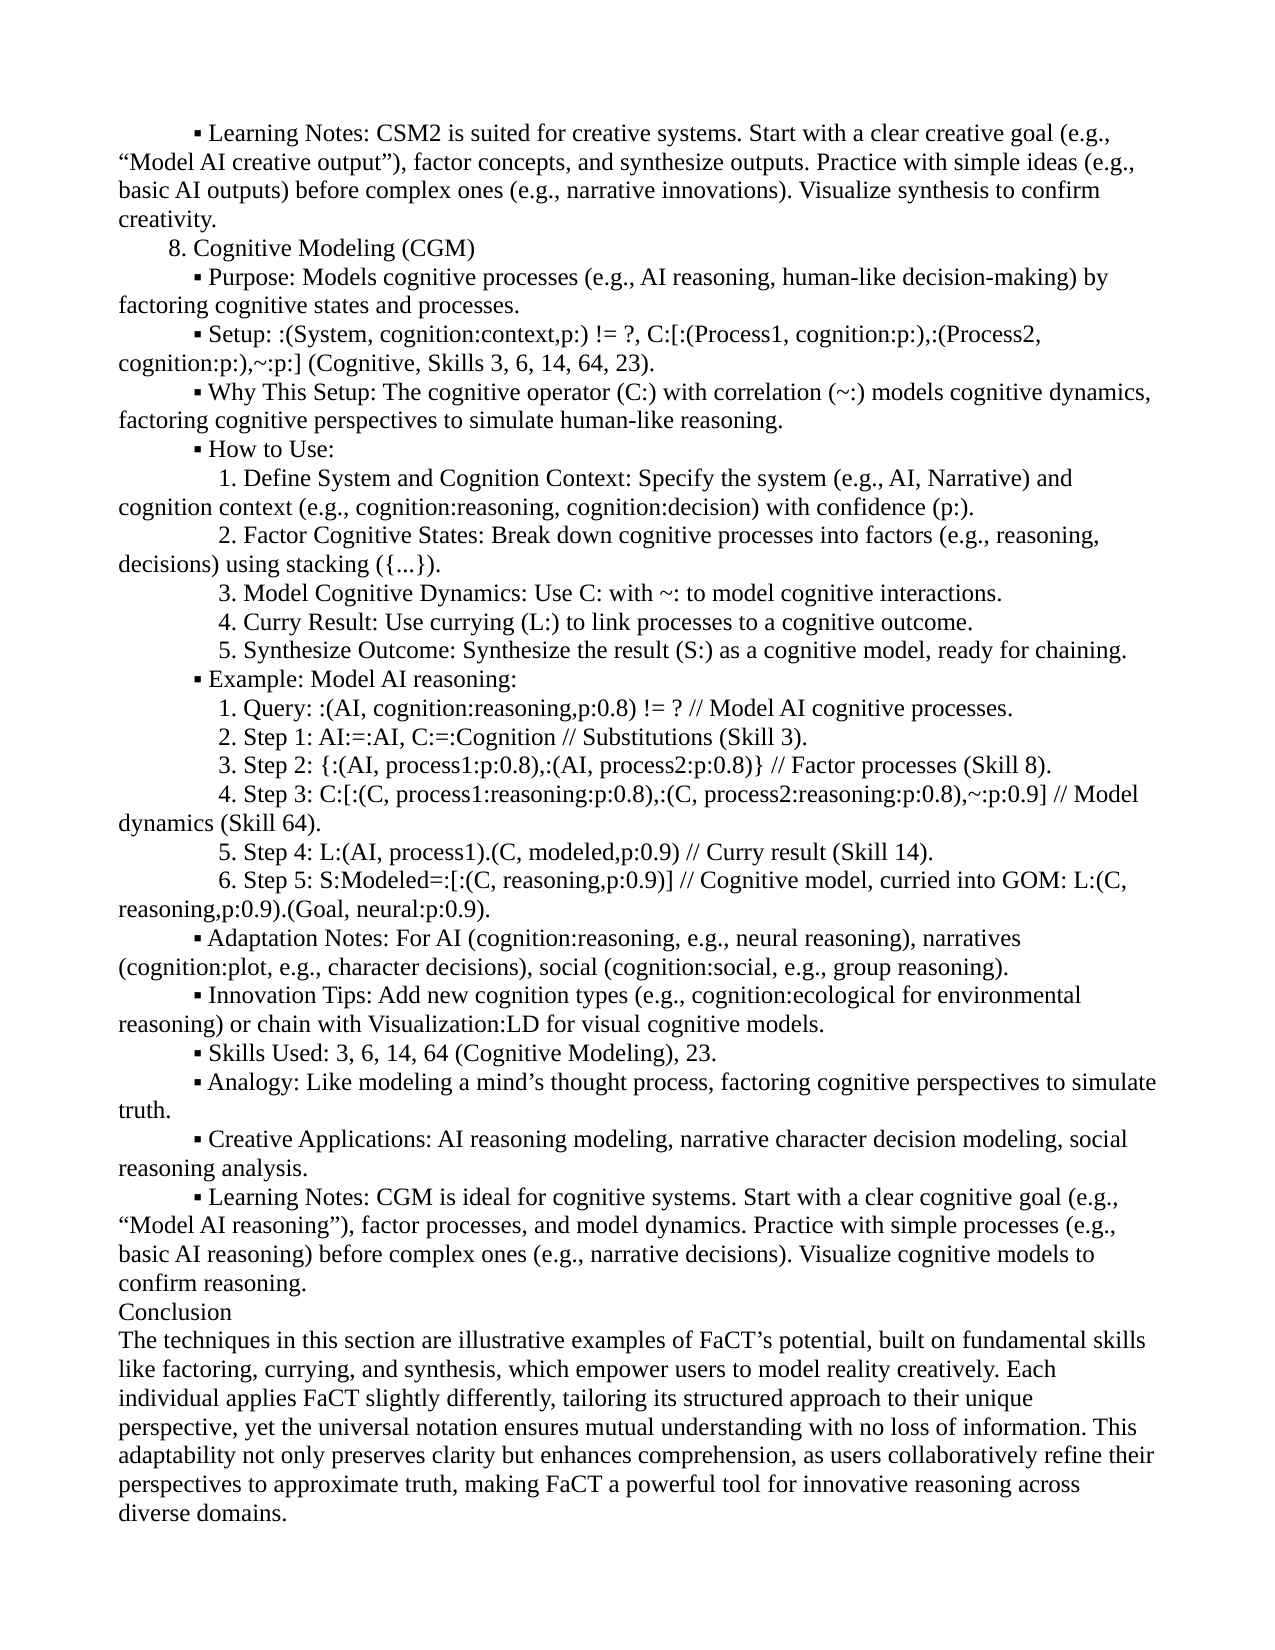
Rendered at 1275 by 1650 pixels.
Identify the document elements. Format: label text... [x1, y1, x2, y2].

text The techniques in this section are illustrative examples of FaCT’s potential, built on fundamental skills like factoring, currying, and synthesis, which empower users to model reality creatively. Each individual applies FaCT slightly differently, tailoring its structured approach to their unique perspective, yet the universal notation ensures mutual understanding with no loss of information. This adaptability not only preserves clarity but enhances comprehension, as users collaboratively refine their perspectives to approximate truth, making FaCT a powerful tool for innovative reasoning across diverse domains. [118, 1326, 1157, 1527]
text ▪ Learning Notes: CSM2 is suited for creative systems. Start with a clear creative goal (e.g., “Model AI creative output”), factor concepts, and synthesize outputs. Practice with simple ideas (e.g., basic AI outputs) before complex ones (e.g., narrative innovations). Visualize synthesis to confirm creativity. [118, 118, 1157, 233]
text 1. Query: :(AI, cognition:reasoning,p:0.8) != ? // Model AI cognitive processes. [118, 693, 1157, 722]
text 3. Step 2: {:(AI, process1:p:0.8),:(AI, process2:p:0.8)} // Factor processes (Skill 8). [118, 751, 1157, 779]
text ▪ Purpose: Models cognitive processes (e.g., AI reasoning, human-like decision-making) by factoring cognitive states and processes. [118, 262, 1157, 319]
text 2. Factor Cognitive States: Break down cognitive processes into factors (e.g., reasoning, decisions) using stacking ({...}). [118, 521, 1157, 578]
text ▪ How to Use: [118, 434, 1157, 463]
text 6. Step 5: S:Modeled=:[:(C, reasoning,p:0.9)] // Cognitive model, curried into GOM: L:(C, reasoning,p:0.9).(Goal, neural:p:0.9). [118, 866, 1157, 923]
text Conclusion [118, 1297, 1157, 1326]
text ▪ Analogy: Like modeling a mind’s thought process, factoring cognitive perspectives to simulate truth. [118, 1067, 1157, 1124]
text 1. Define System and Cognition Context: Specify the system (e.g., AI, Narrative) and cognition context (e.g., cognition:reasoning, cognition:decision) with confidence (p:). [118, 463, 1157, 521]
text 5. Step 4: L:(AI, process1).(C, modeled,p:0.9) // Curry result (Skill 14). [118, 837, 1157, 866]
text ▪ Example: Model AI reasoning: [118, 664, 1157, 693]
text 5. Synthesize Outcome: Synthesize the result (S:) as a cognitive model, ready for chaining. [118, 636, 1157, 664]
text ▪ Adaptation Notes: For AI (cognition:reasoning, e.g., neural reasoning), narratives (cognition:plot, e.g., character decisions), social (cognition:social, e.g., group reasoning). [118, 923, 1157, 981]
text ▪ Skills Used: 3, 6, 14, 64 (Cognitive Modeling), 23. [118, 1038, 1157, 1067]
text ▪ Learning Notes: CGM is ideal for cognitive systems. Start with a clear cognitive goal (e.g., “Model AI reasoning”), factor processes, and model dynamics. Practice with simple processes (e.g., basic AI reasoning) before complex ones (e.g., narrative decisions). Visualize cognitive models to confirm reasoning. [118, 1182, 1157, 1297]
text 4. Step 3: C:[:(C, process1:reasoning:p:0.8),:(C, process2:reasoning:p:0.8),~:p:0.9] // Model dynamics (Skill 64). [118, 779, 1157, 837]
text 2. Step 1: AI:=:AI, C:=:Cognition // Substitutions (Skill 3). [118, 722, 1157, 751]
text 3. Model Cognitive Dynamics: Use C: with ~: to model cognitive interactions. [118, 578, 1157, 607]
text 4. Curry Result: Use currying (L:) to link processes to a cognitive outcome. [118, 607, 1157, 636]
text ▪ Setup: :(System, cognition:context,p:) != ?, C:[:(Process1, cognition:p:),:(Process2, cognition:p:),~:p:] (Cognitive, Skills 3, 6, 14, 64, 23). [118, 319, 1157, 377]
text ▪ Creative Applications: AI reasoning modeling, narrative character decision modeling, social reasoning analysis. [118, 1124, 1157, 1182]
text ▪ Innovation Tips: Add new cognition types (e.g., cognition:ecological for environmental reasoning) or chain with Visualization:LD for visual cognitive models. [118, 981, 1157, 1038]
text 8. Cognitive Modeling (CGM) [118, 233, 1157, 262]
text ▪ Why This Setup: The cognitive operator (C:) with correlation (~:) models cognitive dynamics, factoring cognitive perspectives to simulate human-like reasoning. [118, 377, 1157, 434]
